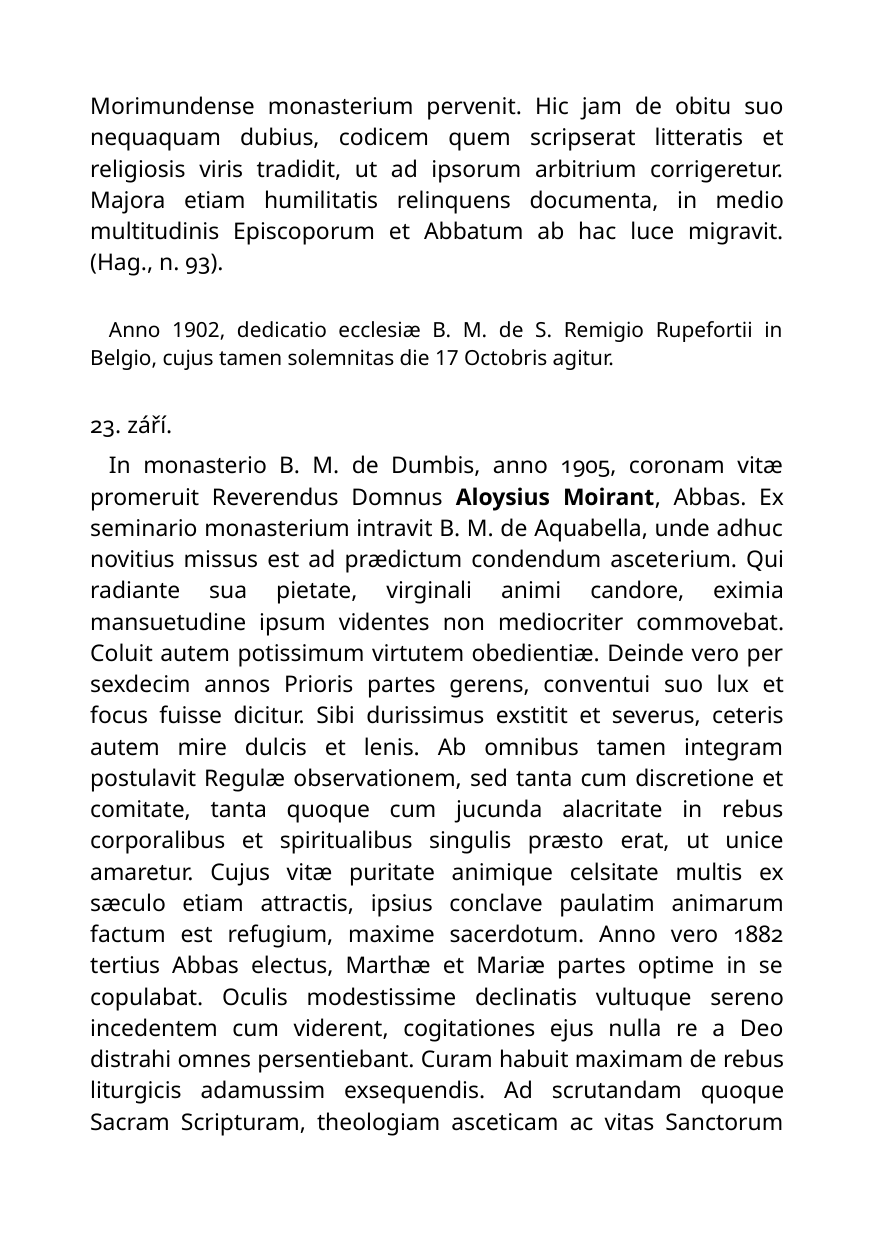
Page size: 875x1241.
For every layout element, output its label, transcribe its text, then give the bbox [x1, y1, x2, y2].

text 23. září. [90, 409, 784, 440]
text Anno 1902, dedicatio ecclesiæ B. M. de S. Remigio Rupefortii in Belgio, cujus tamen solemnitas die 17 Octobris agitur. [90, 315, 784, 372]
text Morimundense mona­sterium pervenit. Hic jam de obitu suo nequaquam dubius, codicem quem scripserat litteratis et religiosis viris tradidit, ut ad ipsorum arbitrium corrigeretur. Majora etiam humili­tatis relinquens documenta, in medio multitudinis Episcopo­rum et Abbatum ab hac luce migravit. (Hag., n. 93). [90, 90, 784, 277]
text In monasterio B. M. de Dumbis, anno 1905, coronam vitæ promeruit Reverendus Domnus Aloysius Moirant, Abbas. Ex seminario monasterium intravit B. M. de Aquabella, unde adhuc novitius missus est ad prædictum condendum ascete­rium. Qui radiante sua pietate, virginali animi candore, eximia mansuetudine ipsum videntes non mediocriter com­movebat. Coluit autem potissimum virtutem obedientiæ. Deinde vero per sexdecim annos Prioris partes gerens, con­ventui suo lux et focus fuisse dicitur. Sibi durissimus exstitit et severus, ceteris autem mire dulcis et lenis. Ab omnibus tamen integram postulavit Regulæ observationem, sed tanta cum discretione et comitate, tanta quoque cum jucunda alacritate in rebus corporalibus et spiritualibus singulis præsto erat, ut unice amaretur. Cujus vitæ puritate animique celsitate multis ex sæculo etiam attractis, ipsius conclave paulatim animarum factum est refugium, maxime sacerdotum. Anno vero 1882 tertius Abbas electus, Marthæ et Mariæ partes optime in se copulabat. Oculis modestissime declinatis vultu­que sereno incedentem cum viderent, cogitationes ejus nulla re a Deo distrahi omnes persentiebant. Curam habuit maxi­mam de rebus liturgicis adamussim exsequendis. Ad scrutan­dam quoque Sacram Scripturam, theologiam asceticam ac vitas Sanctorum [90, 449, 784, 1137]
